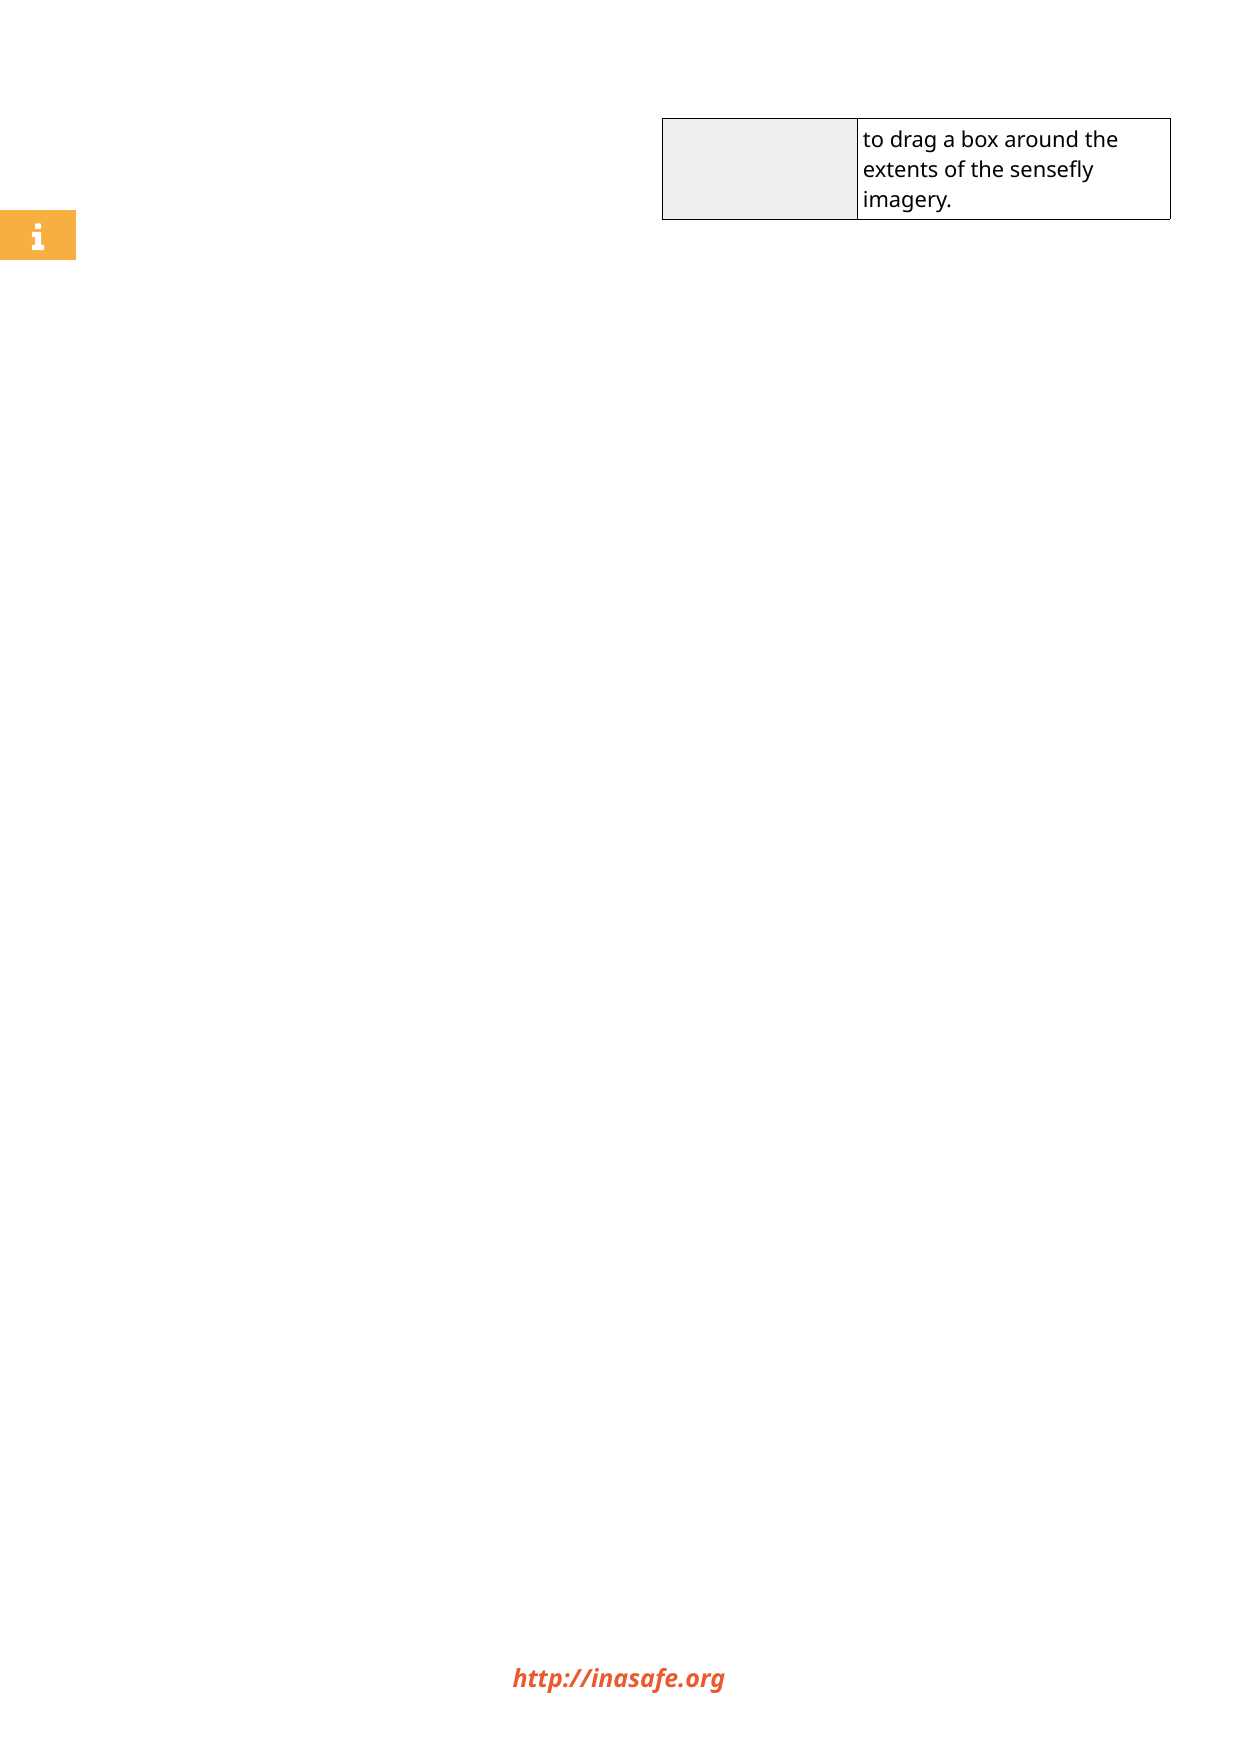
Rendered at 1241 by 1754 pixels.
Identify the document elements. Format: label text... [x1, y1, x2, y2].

table_cell [663, 119, 857, 219]
table_cell to drag a box around the extents of the sensefly imagery. [858, 119, 1170, 219]
